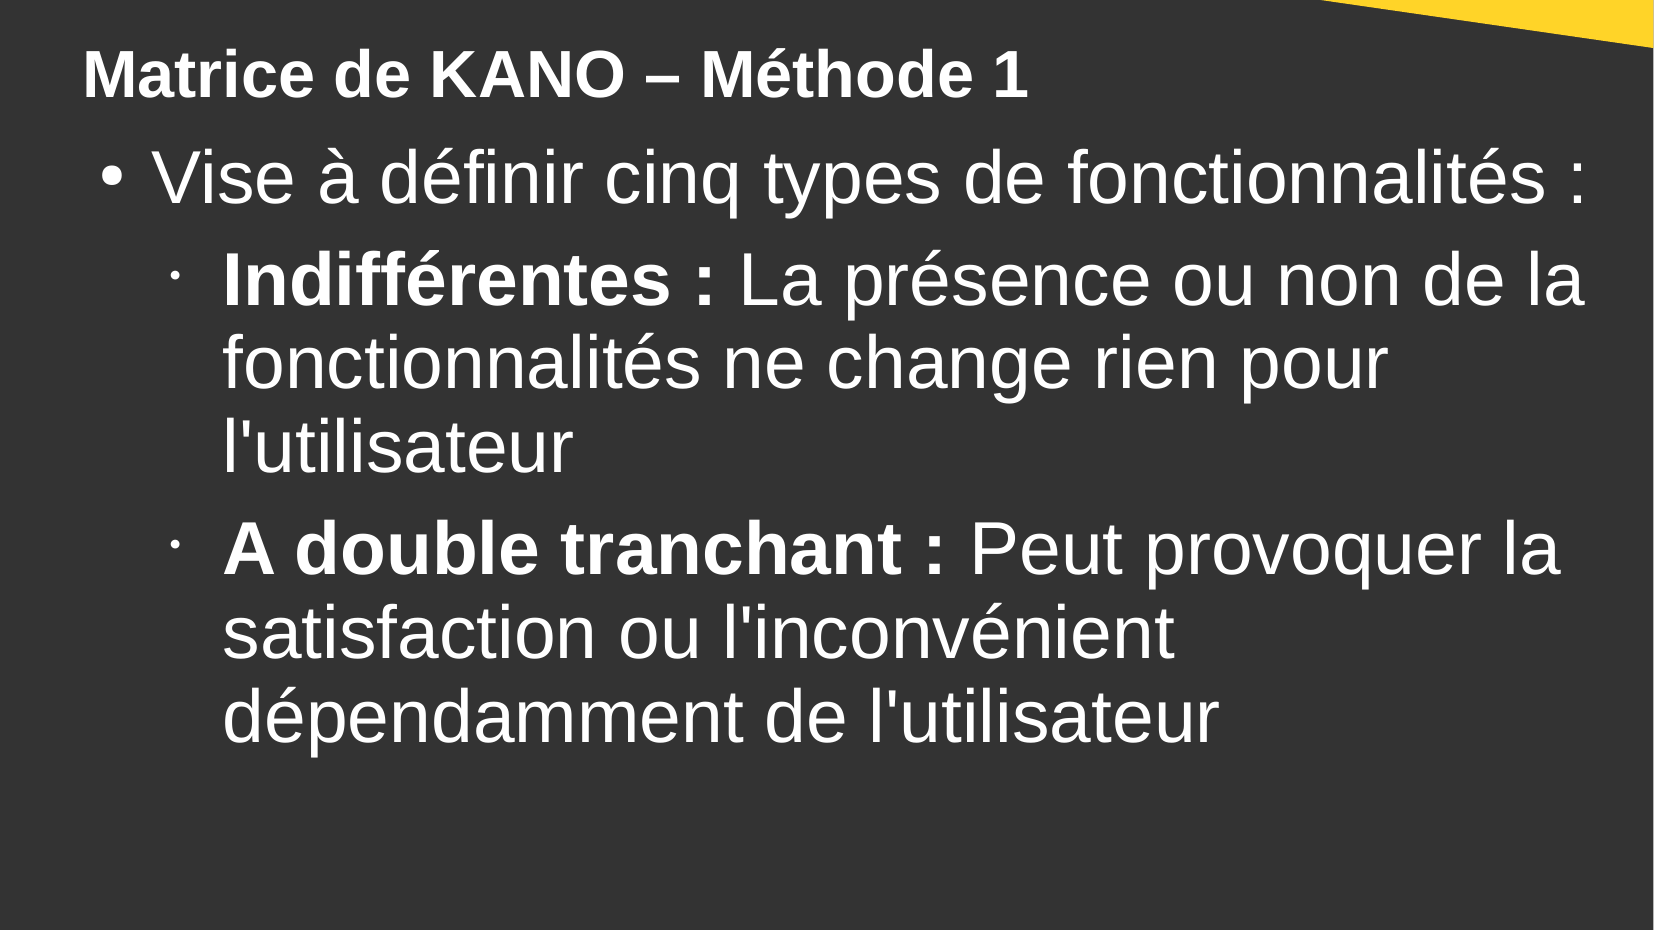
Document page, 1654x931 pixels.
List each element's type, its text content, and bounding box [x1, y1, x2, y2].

title Matrice de KANO – Méthode 1 [82, 37, 1571, 122]
text_box [1320, 0, 1654, 49]
list Vise à définir cinq types de fonctionnalités : Indifférentes : La présence ou non de la fonctionnalités ne change rien pour l'utilisateur A double tranchant : Peut provoquer la satisfaction ou l'inconvénient dépendamment de l'utilisateur [80, 135, 1620, 792]
